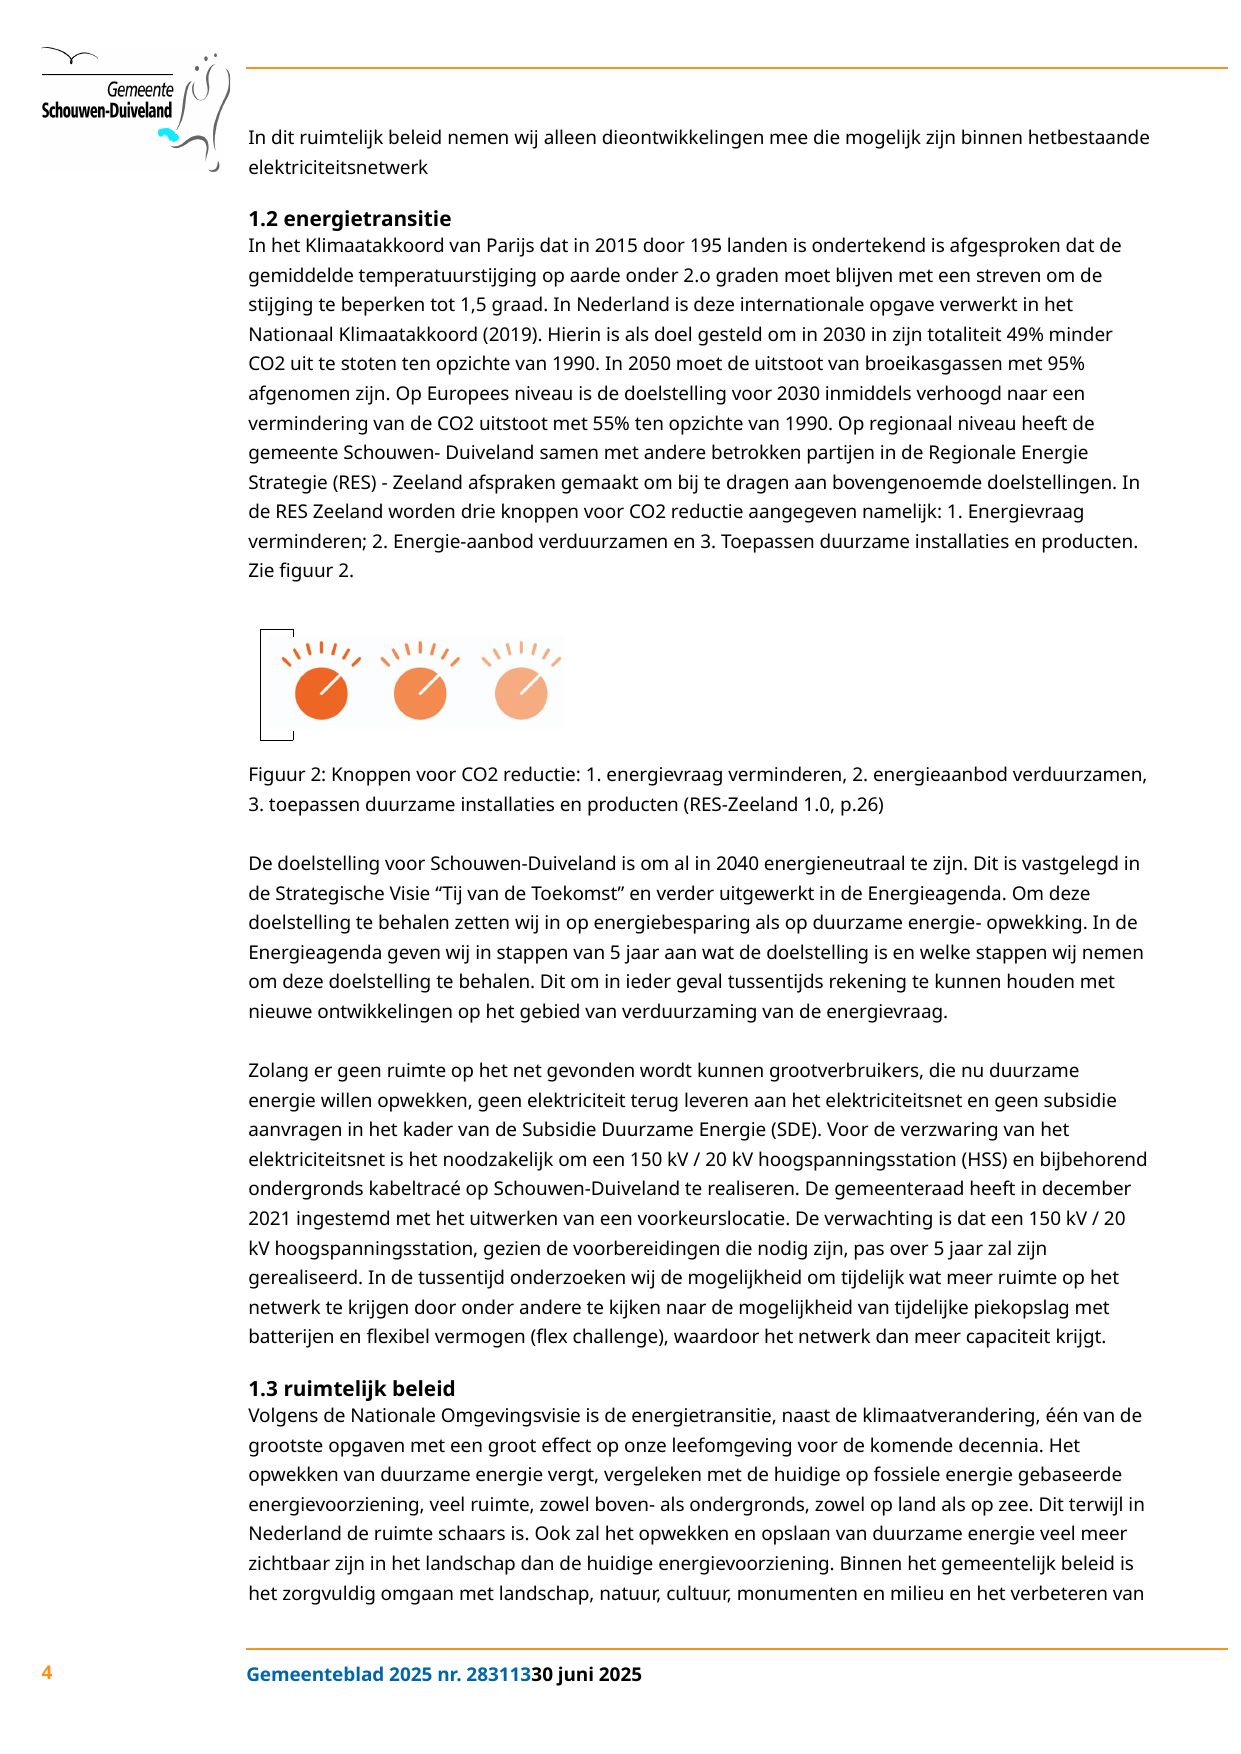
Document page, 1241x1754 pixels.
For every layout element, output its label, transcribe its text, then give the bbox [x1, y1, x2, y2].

text 1.2 energietransitie [248, 204, 1152, 232]
picture [268, 637, 565, 731]
text In het Klimaatakkoord van Parijs dat in 2015 door 195 landen is ondertekend is afgesproken dat de gemiddelde temperatuurstijging op aarde onder 2.o graden moet blijven met een streven om de stijging te beperken tot 1,5 graad. In Nederland is deze internationale opgave verwerkt in het Nationaal Klimaatakkoord (2019). Hierin is als doel gesteld om in 2030 in zijn totaliteit 49% minder CO2 uit te stoten ten opzichte van 1990. In 2050 moet de uitstoot van broeikasgassen met 95% afgenomen zijn. Op Europees niveau is de doelstelling voor 2030 inmiddels verhoogd naar een vermindering van de CO2 uitstoot met 55% ten opzichte van 1990. Op regionaal niveau heeft de gemeente Schouwen- Duiveland samen met andere betrokken partijen in de Regionale Energie Strategie (RES) - Zeeland afspraken gemaakt om bij te dragen aan bovengenoemde doelstellingen. In de RES Zeeland worden drie knoppen voor CO2 reductie aangegeven namelijk: 1. Energievraag verminderen; 2. Energie-aanbod verduurzamen en 3. Toepassen duurzame installaties en producten. Zie figuur 2. [248, 232, 1152, 583]
text De doelstelling voor Schouwen-Duiveland is om al in 2040 energieneutraal te zijn. Dit is vastgelegd in de Strategische Visie “Tij van de Toekomst” en verder uitgewerkt in de Energieagenda. Om deze doelstelling te behalen zetten wij in op energiebesparing als op duurzame energie- opwekking. In de Energieagenda geven wij in stappen van 5 jaar aan wat de doelstelling is en welke stappen wij nemen om deze doelstelling te behalen. Dit om in ieder geval tussentijds rekening te kunnen houden met nieuwe ontwikkelingen op het gebied van verduurzaming van de energievraag. [248, 850, 1152, 1024]
text Zolang er geen ruimte op het net gevonden wordt kunnen grootverbruikers, die nu duurzame energie willen opwekken, geen elektriciteit terug leveren aan het elektriciteitsnet en geen subsidie aanvragen in het kader van de Subsidie Duurzame Energie (SDE). Voor de verzwaring van het elektriciteitsnet is het noodzakelijk om een 150 kV / 20 kV hoogspanningsstation (HSS) en bijbehorend ondergronds kabeltracé op Schouwen-Duiveland te realiseren. De gemeenteraad heeft in december 2021 ingestemd met het uitwerken van een voorkeurslocatie. De verwachting is dat een 150 kV / 20 kV hoogspanningsstation, gezien de voorbereidingen die nodig zijn, pas over 5 jaar zal zijn gerealiseerd. In de tussentijd onderzoeken wij de mogelijkheid om tijdelijk wat meer ruimte op het netwerk te krijgen door onder andere te kijken naar de mogelijkheid van tijdelijke piekopslag met batterijen en flexibel vermogen (flex challenge), waardoor het netwerk dan meer capaciteit krijgt. [248, 1057, 1152, 1349]
text Figuur 2: Knoppen voor CO2 reductie: 1. energievraag verminderen, 2. energieaanbod verduurzamen, 3. toepassen duurzame installaties en producten (RES-Zeeland 1.0, p.26) [248, 761, 1152, 817]
table_header In dit ruimtelijk beleid nemen wij alleen dieontwikkelingen mee die mogelijk zijn binnen hetbestaande elektriciteitsnetwerk [248, 125, 1152, 180]
text Volgens de Nationale Omgevingsvisie is de energietransitie, naast de klimaatverandering, één van de grootste opgaven met een groot effect op onze leefomgeving voor de komende decennia. Het opwekken van duurzame energie vergt, vergeleken met de huidige op fossiele energie gebaseerde energievoorziening, veel ruimte, zowel boven- als ondergronds, zowel op land als op zee. Dit terwijl in Nederland de ruimte schaars is. Ook zal het opwekken en opslaan van duurzame energie veel meer zichtbaar zijn in het landschap dan de huidige energievoorziening. Binnen het gemeentelijk beleid is het zorgvuldig omgaan met landschap, natuur, cultuur, monumenten en milieu en het verbeteren van [248, 1402, 1152, 1606]
text 1.3 ruimtelijk beleid [248, 1374, 1152, 1402]
picture [41, 47, 231, 172]
